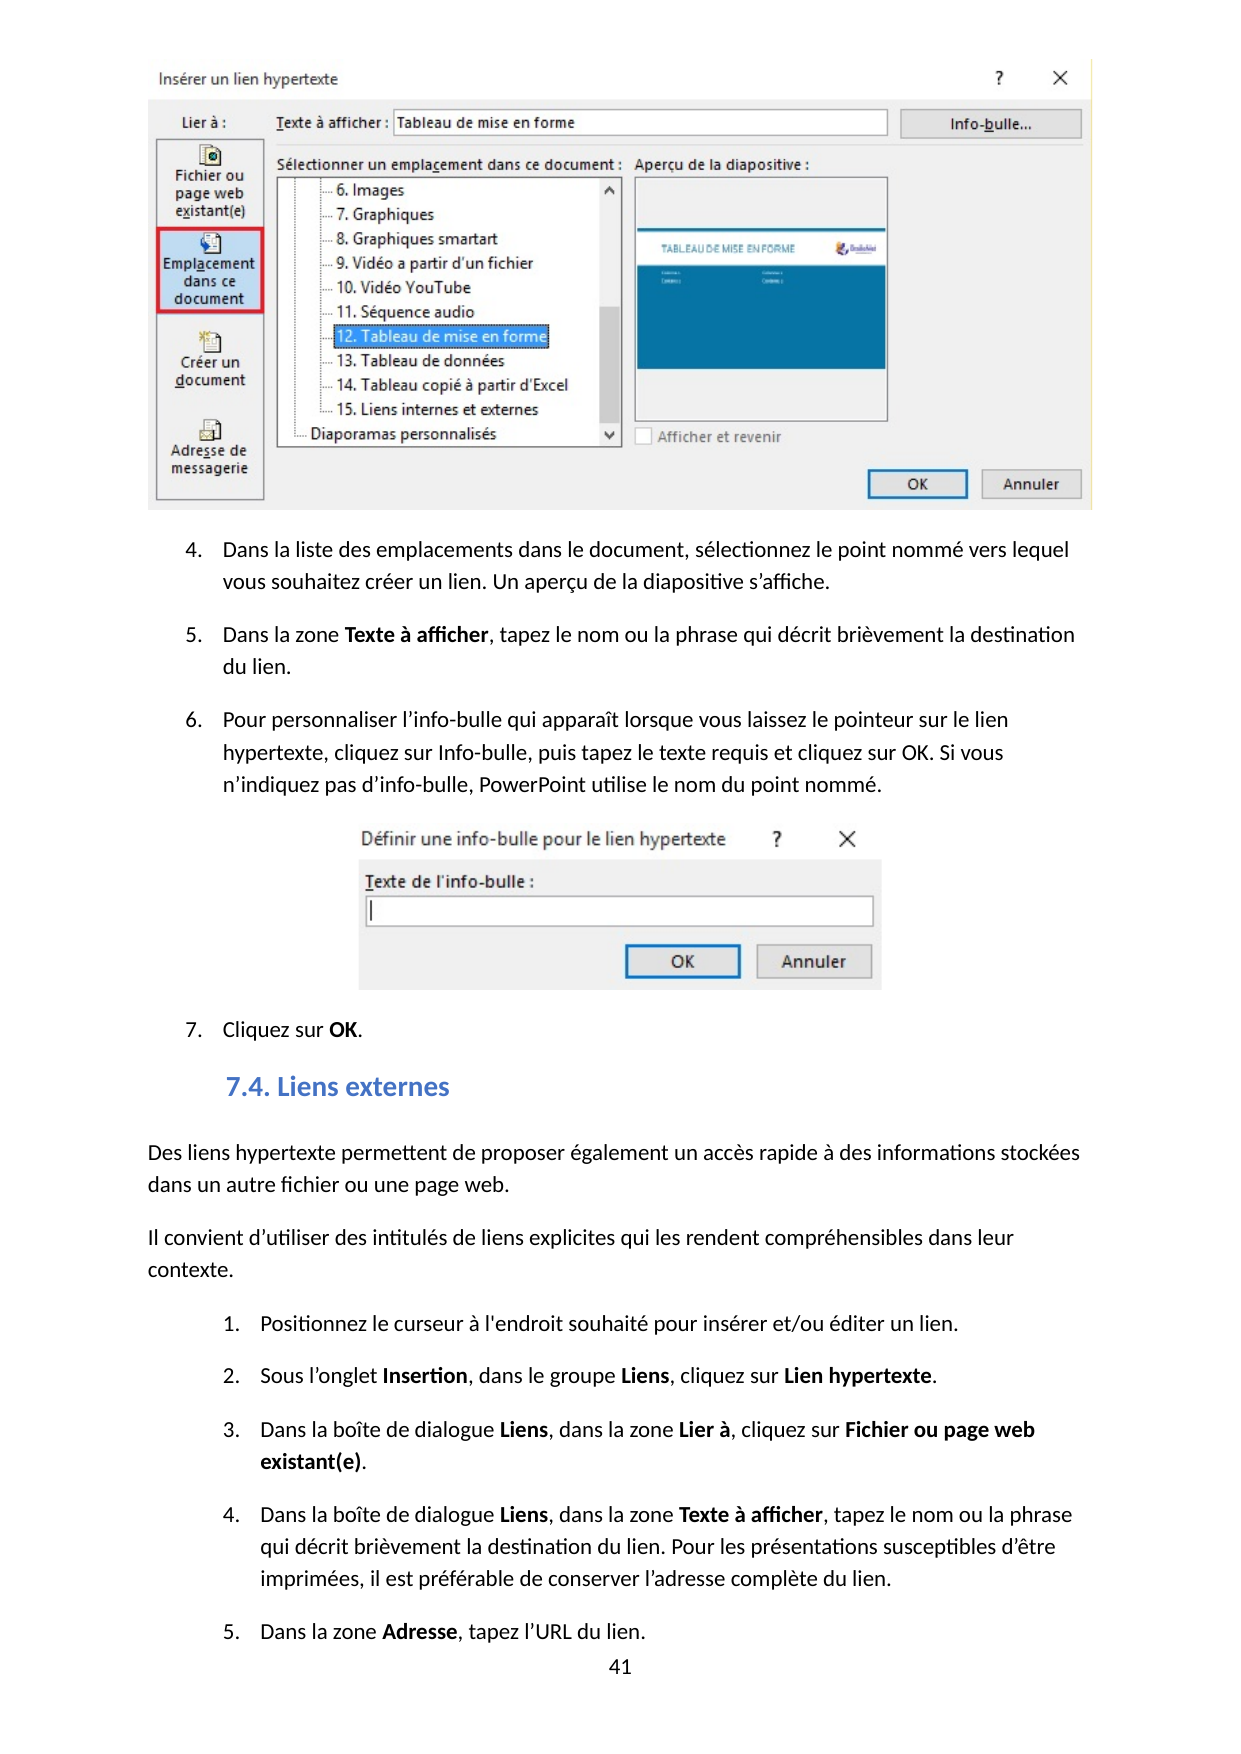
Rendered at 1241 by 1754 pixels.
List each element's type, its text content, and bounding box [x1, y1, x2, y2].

list Sous l’onglet Insertion, dans le groupe Liens, cliquez sur Lien hypertexte. [223, 1362, 1093, 1390]
list Dans la boîte de dialogue Liens, dans la zone Lier à, cliquez sur Fichier ou page web existant(e). [223, 1415, 1093, 1475]
list Pour personnaliser l’info-bulle qui apparaît lorsque vous laissez le pointeur sur le lien hypertexte, cliquez sur Info-bulle, puis tapez le texte requis et cliquez sur OK. Si vous n’indiquez pas d’info-bulle, PowerPoint utilise le nom du point nommé. [185, 706, 1093, 798]
list Dans la liste des emplacements dans le document, sélectionnez le point nommé vers lequel vous souhaitez créer un lien. Un aperçu de la diapositive s’affiche. [185, 535, 1093, 595]
list Positionnez le curseur à l'endroit souhaité pour insérer et/ou éditer un lien. [223, 1309, 1093, 1337]
picture [358, 823, 882, 990]
list Dans la zone Texte à afficher, tapez le nom ou la phrase qui décrit brièvement la destination du lien. [185, 620, 1093, 681]
text Des liens hypertexte permettent de proposer également un accès rapide à des informations stockées dans un autre fichier ou une page web. [148, 1138, 1093, 1198]
picture [148, 59, 1093, 510]
list Dans la boîte de dialogue Liens, dans la zone Texte à afficher, tapez le nom ou la phrase qui décrit brièvement la destination du lien. Pour les présentations susceptibles d’être imprimées, il est préférable de conserver l’adresse complète du lien. [223, 1500, 1093, 1592]
subtitle 7.4. Liens externes [226, 1068, 1093, 1104]
list Cliquez sur OK. [185, 1015, 1093, 1043]
text Il convient d’utiliser des intitulés de liens explicites qui les rendent compréhensibles dans leur contexte. [148, 1223, 1093, 1284]
list Dans la zone Adresse, tapez l’URL du lien. [223, 1617, 1093, 1645]
